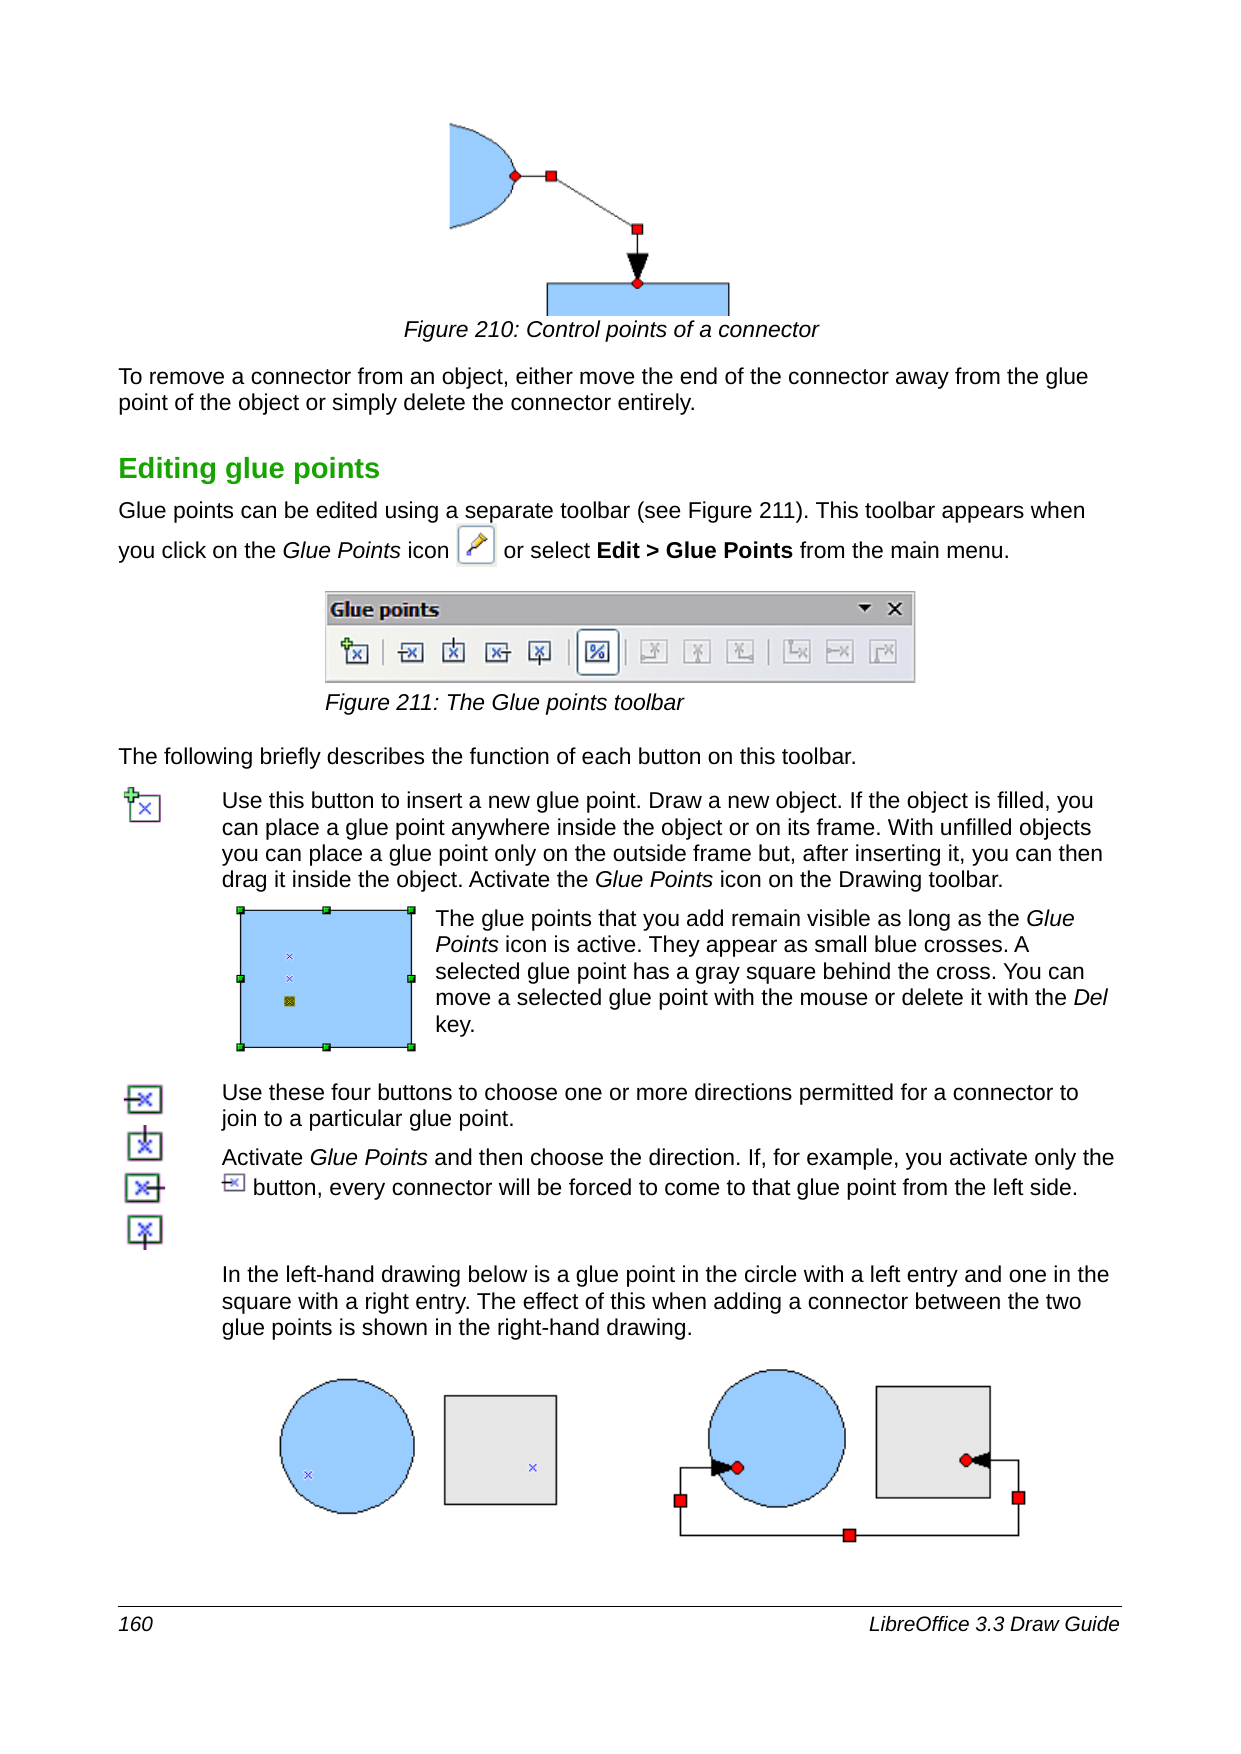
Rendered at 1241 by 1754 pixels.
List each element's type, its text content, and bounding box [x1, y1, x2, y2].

subtitle Editing glue points [118, 451, 1122, 484]
picture [228, 895, 436, 1065]
picture [455, 523, 498, 567]
picture [221, 1170, 247, 1195]
text Figure 211: The Glue points toolbar [325, 689, 915, 715]
text Figure 210: Control points of a connector [403, 313, 837, 342]
table_cell [118, 1256, 216, 1563]
text The following briefly describes the function of each button on this toolbar. [118, 743, 1122, 769]
table_cell In the left-hand drawing below is a glue point in the circle with a left entry and one in the square with a right entry. The effect of this when adding a connector between the two glue points is shown in the right-hand drawing. [216, 1256, 1122, 1563]
picture [123, 787, 166, 829]
table_header Use this button to insert a new glue point. Draw a new object. If the object is filled, you can place a glue point anywhere inside the object or on its frame. With unfilled objects you can place a glue point only on the outside frame but, after inserting it, you can then drag it inside the object. Activate the Glue Points icon on the Drawing toolbar. The glue points that you add remain visible as long as the Glue Points icon is active. They appear as small blue crosses. A selected glue point has a gray square behind the cross. You can move a selected glue point with the mouse or delete it with the Del key. [216, 781, 1122, 1073]
picture [123, 1078, 166, 1120]
table_cell [118, 1073, 216, 1256]
picture [123, 1125, 166, 1250]
picture [449, 118, 745, 316]
text To remove a connector from an object, either move the end of the connector away from the glue point of the object or simply delete the connector entirely. [118, 363, 1122, 416]
picture [325, 591, 916, 683]
text Glue points can be edited using a separate toolbar (see Figure 211). This toolbar appears when you click on the Glue Points icon or select Edit > Glue Points from the main menu. [118, 497, 1122, 566]
picture [252, 1372, 616, 1519]
table_header [118, 781, 216, 1073]
table_cell Use these four buttons to choose one or more directions permitted for a connector to join to a particular glue point. Activate Glue Points and then choose the direction. If, for example, you activate only the button, every connector will be forced to come to that glue point from the left side. [216, 1073, 1122, 1256]
picture [668, 1360, 1036, 1550]
